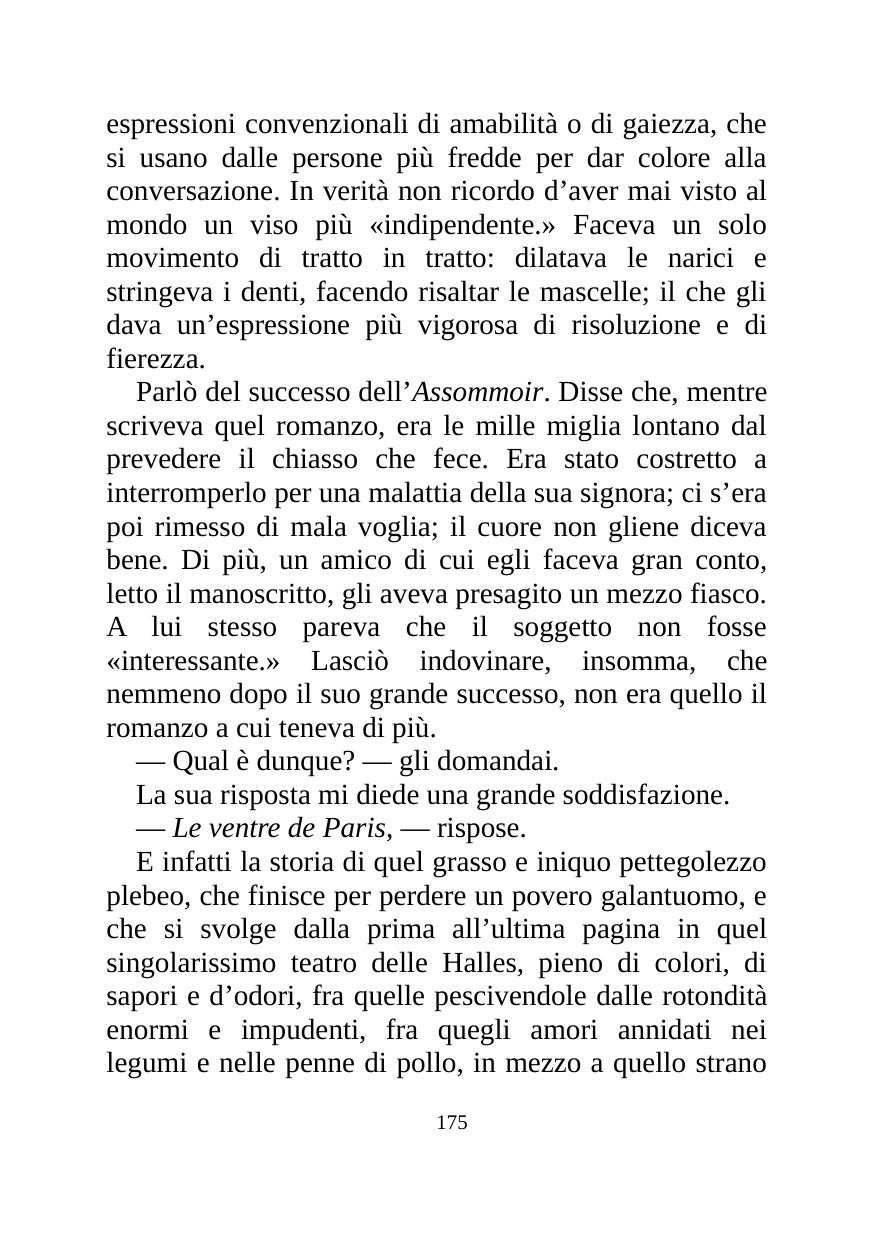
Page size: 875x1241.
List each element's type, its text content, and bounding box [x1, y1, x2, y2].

text La sua risposta mi diede una grande soddisfazione. [106, 777, 768, 811]
text E infatti la storia di quel grasso e iniquo pettegolezzo plebeo, che finisce per perdere un povero galantuomo, e che si svolge dalla prima all’ultima pagina in quel singolarissimo teatro delle Halles, pieno di colori, di sapori e d’odori, fra quelle pescivendole dalle rotondità enormi e impudenti, fra quegli amori annidati nei legumi e nelle penne di pollo, in mezzo a quello strano [106, 844, 768, 1079]
text Parlò del successo dell’Assommoir. Disse che, mentre scriveva quel romanzo, era le mille miglia lontano dal prevedere il chiasso che fece. Era stato costretto a interromperlo per una malattia della sua signora; ci s’era poi rimesso di mala voglia; il cuore non gliene diceva bene. Di più, un amico di cui egli faceva gran conto, letto il manoscritto, gli aveva presagito un mezzo fiasco. A lui stesso pareva che il soggetto non fosse «interessante.» Lasciò indovinare, insomma, che nemmeno dopo il suo grande successo, non era quello il romanzo a cui teneva di più. [106, 374, 768, 743]
text espressioni convenzionali di amabilità o di gaiezza, che si usano dalle persone più fredde per dar colore alla conversazione. In verità non ricordo d’aver mai visto al mondo un viso più «indipendente.» Faceva un solo movimento di tratto in tratto: dilatava le narici e stringeva i denti, facendo risaltar le mascelle; il che gli dava un’espressione più vigorosa di risoluzione e di fierezza. [106, 106, 768, 374]
text — Qual è dunque? — gli domandai. [106, 743, 768, 777]
text — Le ventre de Paris, — rispose. [106, 811, 768, 844]
